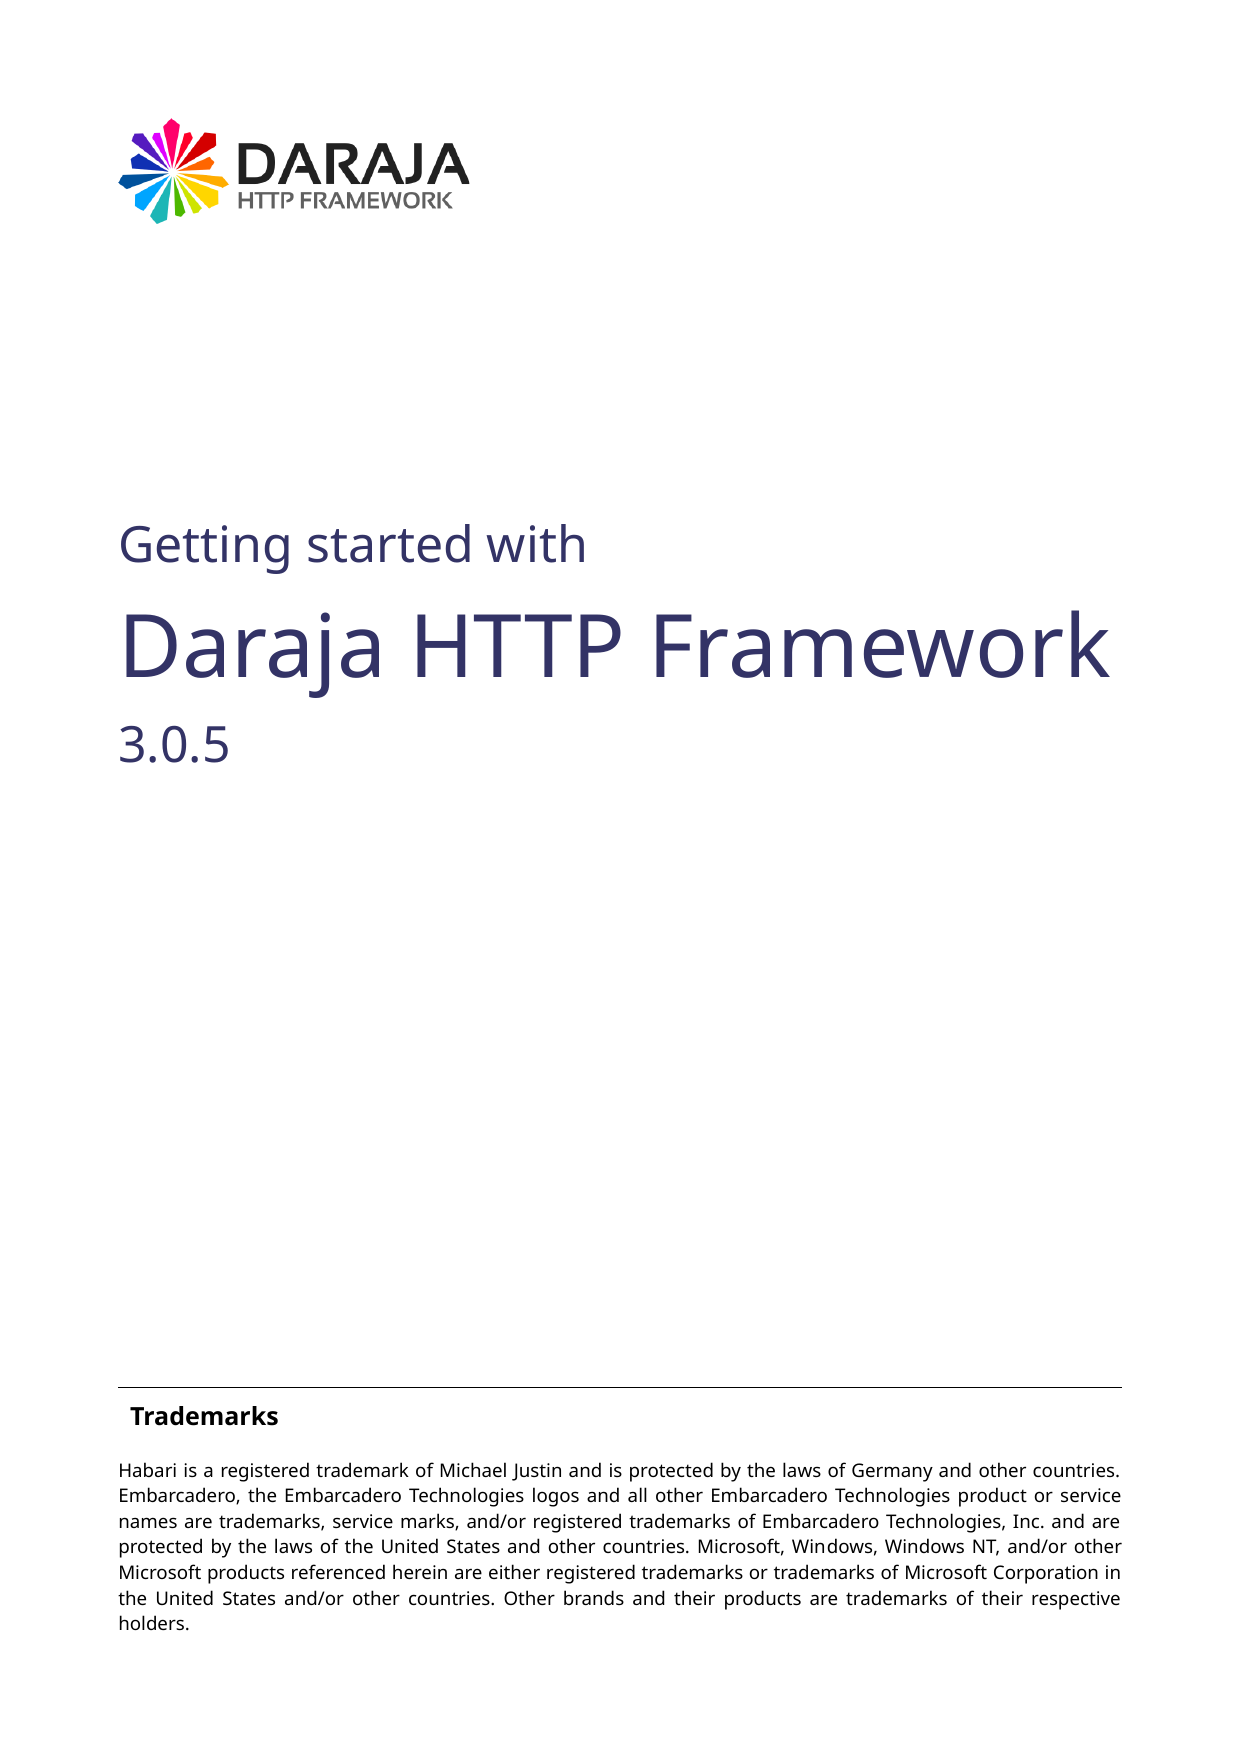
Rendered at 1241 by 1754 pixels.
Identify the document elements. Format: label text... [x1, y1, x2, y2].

title Daraja HTTP Framework [118, 584, 1122, 703]
picture [118, 118, 470, 224]
title 3.0.5 [118, 709, 1122, 777]
title Getting started with [118, 509, 1122, 577]
